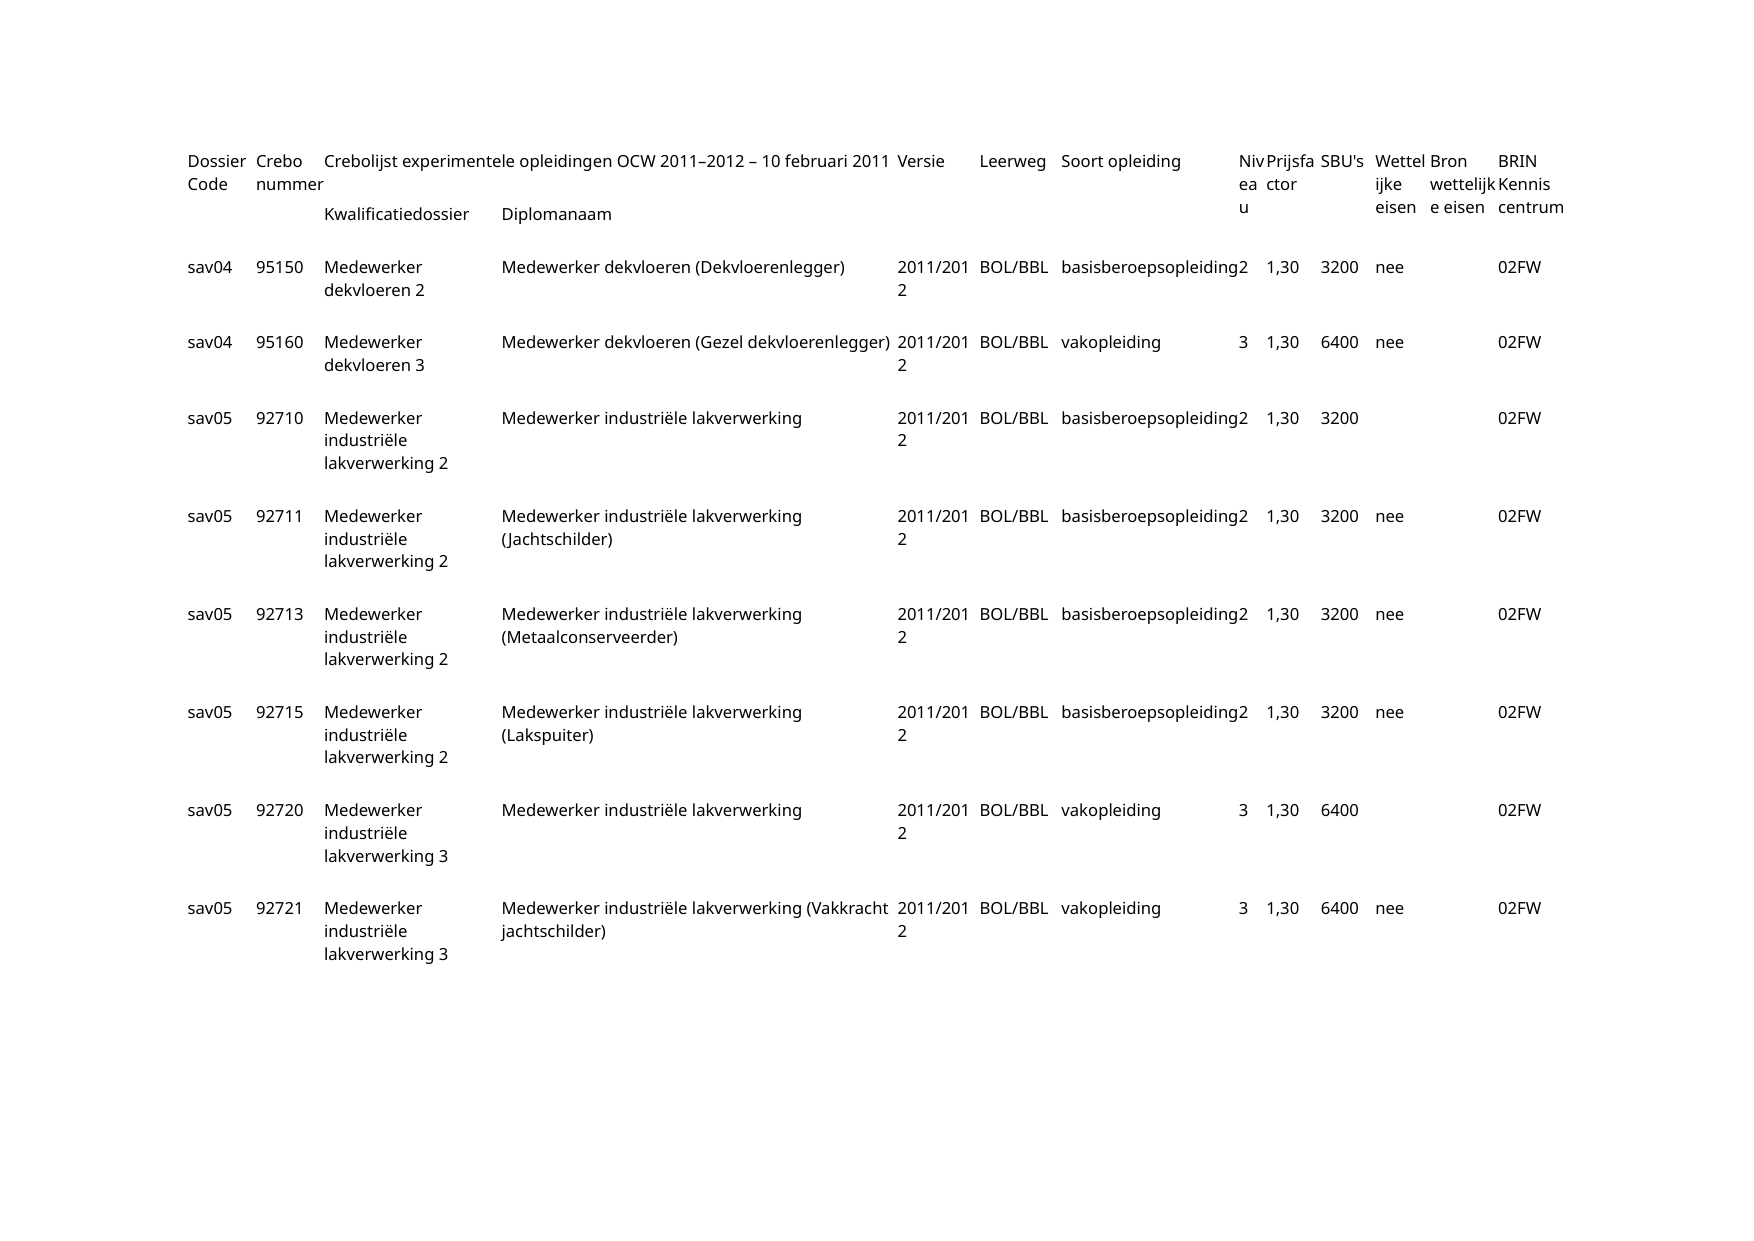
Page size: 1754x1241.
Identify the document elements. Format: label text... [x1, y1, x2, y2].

table_cell 95160 [256, 331, 324, 406]
table_cell BOL/BBL [979, 255, 1061, 331]
table_cell basisberoepsopleiding [1061, 406, 1239, 504]
table_header Bron wettelijke eisen [1430, 150, 1498, 255]
table_cell 92715 [256, 701, 324, 799]
table_cell 2 [1239, 406, 1266, 504]
table_cell 2 [1239, 701, 1266, 799]
table_cell [1375, 799, 1430, 897]
table_header Crebolijst experimentele opleidingen OCW 2011–2012 – 10 februari 2011 [324, 150, 897, 203]
table_cell 2 [1239, 255, 1266, 331]
table_cell Medewerker dekvloeren (Gezel dekvloerenlegger) [501, 331, 897, 406]
table_cell Kwalificatiedossier [324, 203, 501, 255]
table_cell BOL/BBL [979, 897, 1061, 995]
table_cell BOL/BBL [979, 603, 1061, 701]
table_cell 3200 [1321, 504, 1375, 602]
table_cell 2 [1239, 262, 1245, 271]
table_cell 1,30 [1266, 504, 1321, 602]
table_cell 2011/2012 [897, 897, 979, 995]
table_cell 2 [1239, 603, 1266, 701]
table_cell 3200 [1321, 255, 1375, 331]
table_cell sav05 [188, 406, 256, 504]
table_cell [1430, 897, 1498, 995]
table_cell Medewerker industriële lakverwerking (Metaalconserveerder) [501, 603, 897, 701]
table_cell nee [1375, 897, 1430, 995]
table_cell sav05 [188, 799, 256, 897]
table_cell 1,30 [1266, 603, 1321, 701]
table_cell sav05 [188, 701, 256, 799]
table_cell 2 [1239, 609, 1245, 618]
table_cell 1,30 [1266, 255, 1321, 331]
table_cell [1430, 701, 1498, 799]
table_cell BOL/BBL [979, 799, 1061, 897]
table_cell 92713 [256, 603, 324, 701]
table_cell 6400 [1321, 331, 1375, 406]
table_cell Medewerker dekvloeren 2 [324, 255, 501, 331]
table_cell 02FW [1498, 406, 1566, 504]
table_cell 92720 [256, 799, 324, 897]
table_cell 6400 [1321, 799, 1375, 897]
table_cell nee [1375, 701, 1430, 799]
table_cell Medewerker industriële lakverwerking 2 [324, 406, 501, 504]
table_cell [1430, 406, 1498, 504]
table_cell Medewerker industriële lakverwerking 2 [324, 701, 501, 799]
table_cell 92711 [256, 504, 324, 602]
table_cell Medewerker industriële lakverwerking [501, 406, 897, 504]
table_cell [1430, 504, 1498, 602]
table_header BRIN Kennis centrum [1498, 150, 1566, 255]
table_cell 95150 [256, 255, 324, 331]
table_cell Medewerker industriële lakverwerking (Lakspuiter) [501, 701, 897, 799]
table_cell sav04 [188, 255, 256, 331]
table_cell 92710 [256, 406, 324, 504]
table_header Wettelijke eisen [1375, 150, 1430, 255]
table_header Versie [897, 150, 979, 255]
table_cell 2011/2012 [897, 504, 979, 602]
table_cell 2011/2012 [897, 603, 979, 701]
table_cell nee [1375, 255, 1430, 331]
table_cell 1,30 [1266, 701, 1321, 799]
table_cell BOL/BBL [979, 406, 1061, 504]
table_cell sav05 [188, 603, 256, 701]
table_cell [1430, 331, 1498, 406]
table_cell 92721 [256, 897, 324, 995]
table_cell basisberoepsopleiding [1061, 701, 1239, 799]
table_cell 02FW [1498, 255, 1566, 331]
table_cell 2 [1239, 707, 1245, 716]
table_cell 2011/2012 [897, 331, 979, 406]
table_cell [1430, 799, 1498, 897]
table_cell 2011/2012 [897, 406, 979, 504]
table_cell 1,30 [1266, 331, 1321, 406]
table_cell 1,30 [1266, 799, 1321, 897]
table_cell BOL/BBL [979, 701, 1061, 799]
table_cell sav05 [188, 897, 256, 995]
table_cell vakopleiding [1061, 897, 1239, 995]
table_header Soort opleiding [1061, 150, 1239, 255]
table_cell basisberoepsopleiding [1061, 504, 1239, 602]
table_cell 2011/2012 [897, 255, 979, 331]
table_cell 02FW [1498, 603, 1566, 701]
table_cell 3200 [1321, 406, 1375, 504]
table_header Niveau [1239, 150, 1266, 255]
table_cell 3 [1239, 331, 1266, 406]
table_cell 02FW [1498, 799, 1566, 897]
table_cell vakopleiding [1061, 331, 1239, 406]
table_cell 2 [1239, 504, 1266, 602]
table_cell Medewerker industriële lakverwerking 2 [324, 504, 501, 602]
table_cell 1,30 [1266, 406, 1321, 504]
table_cell Medewerker industriële lakverwerking 2 [324, 603, 501, 701]
table_header Prijsfactor [1266, 150, 1321, 255]
table_cell basisberoepsopleiding [1061, 255, 1239, 331]
table_cell 3 [1239, 897, 1266, 995]
table_cell 02FW [1498, 331, 1566, 406]
table_cell nee [1375, 603, 1430, 701]
table_cell 2 [1239, 511, 1245, 520]
table_cell [1430, 603, 1498, 701]
table_cell sav04 [188, 331, 256, 406]
table_cell Diplomanaam [501, 203, 897, 255]
table_cell nee [1375, 504, 1430, 602]
table_cell [1375, 406, 1430, 504]
table_cell 2 [1239, 413, 1245, 422]
table_cell 2011/2012 [897, 799, 979, 897]
table_cell [1430, 255, 1498, 331]
table_cell 3200 [1321, 603, 1375, 701]
table_cell Medewerker industriële lakverwerking 3 [324, 897, 501, 995]
table_cell 02FW [1498, 897, 1566, 995]
table_cell 6400 [1321, 897, 1375, 995]
table_cell 2011/2012 [897, 701, 979, 799]
table_cell sav05 [188, 504, 256, 602]
table_cell Medewerker industriële lakverwerking (Vakkracht jachtschilder) [501, 897, 897, 995]
table_header Leerweg [979, 150, 1061, 255]
table_cell nee [1375, 331, 1430, 406]
table_cell Medewerker industriële lakverwerking [501, 799, 897, 897]
table_header Crebo nummer [256, 150, 324, 255]
table_cell 3200 [1321, 701, 1375, 799]
table_cell BOL/BBL [979, 504, 1061, 602]
table_cell vakopleiding [1061, 799, 1239, 897]
table_header Dossier Code [188, 150, 256, 255]
table_cell 1,30 [1266, 897, 1321, 995]
table_cell Medewerker dekvloeren 3 [324, 331, 501, 406]
table_cell BOL/BBL [979, 331, 1061, 406]
table_cell 02FW [1498, 504, 1566, 602]
table_cell Medewerker industriële lakverwerking (Jachtschilder) [501, 504, 897, 602]
table_cell basisberoepsopleiding [1061, 603, 1239, 701]
table_cell 02FW [1498, 701, 1566, 799]
table_cell Medewerker industriële lakverwerking 3 [324, 799, 501, 897]
table_cell Medewerker dekvloeren (Dekvloerenlegger) [501, 255, 897, 331]
table_cell 3 [1239, 799, 1266, 897]
table_header SBU's [1321, 150, 1375, 255]
